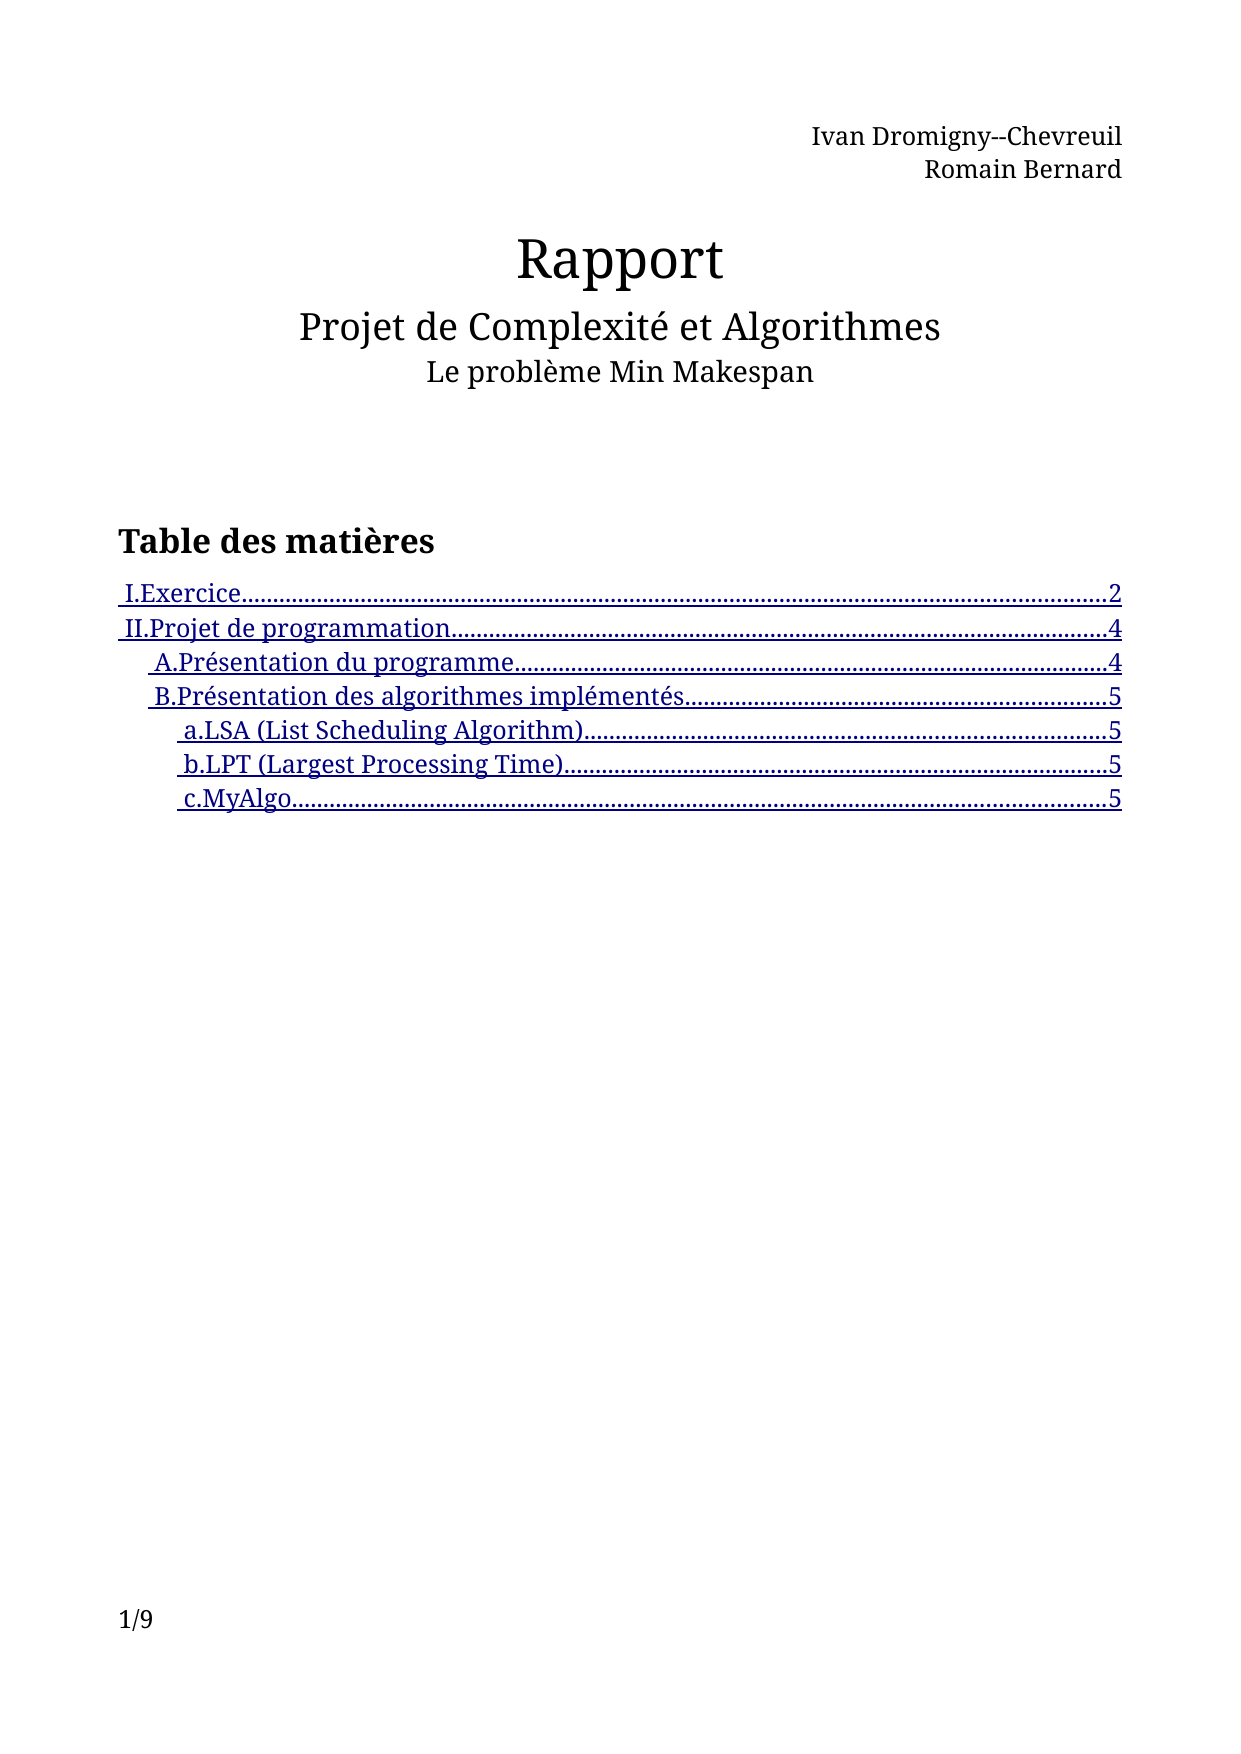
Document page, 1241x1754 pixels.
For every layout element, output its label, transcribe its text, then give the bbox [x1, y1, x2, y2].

text Projet de Complexité et Algorithmes [118, 300, 1122, 351]
text A.Présentation du programme 4 [148, 644, 1122, 673]
text c.MyAlgo 5 [177, 781, 1122, 809]
text Ivan Dromigny--Chevreuil [118, 118, 1122, 152]
text B.Présentation des algorithmes implémentés 5 [148, 678, 1122, 707]
text II.Projet de programmation 4 [118, 610, 1122, 639]
text b.LPT (Largest Processing Time) 5 [177, 746, 1122, 775]
text I.Exercice 2 [118, 576, 1122, 605]
text [177, 777, 1122, 781]
text a.LSA (List Scheduling Algorithm) 5 [177, 712, 1122, 741]
text Le problème Min Makespan [118, 351, 1122, 391]
subtitle Table des matières [118, 518, 1122, 564]
text Romain Bernard [118, 152, 1122, 186]
title Rapport [118, 220, 1122, 294]
